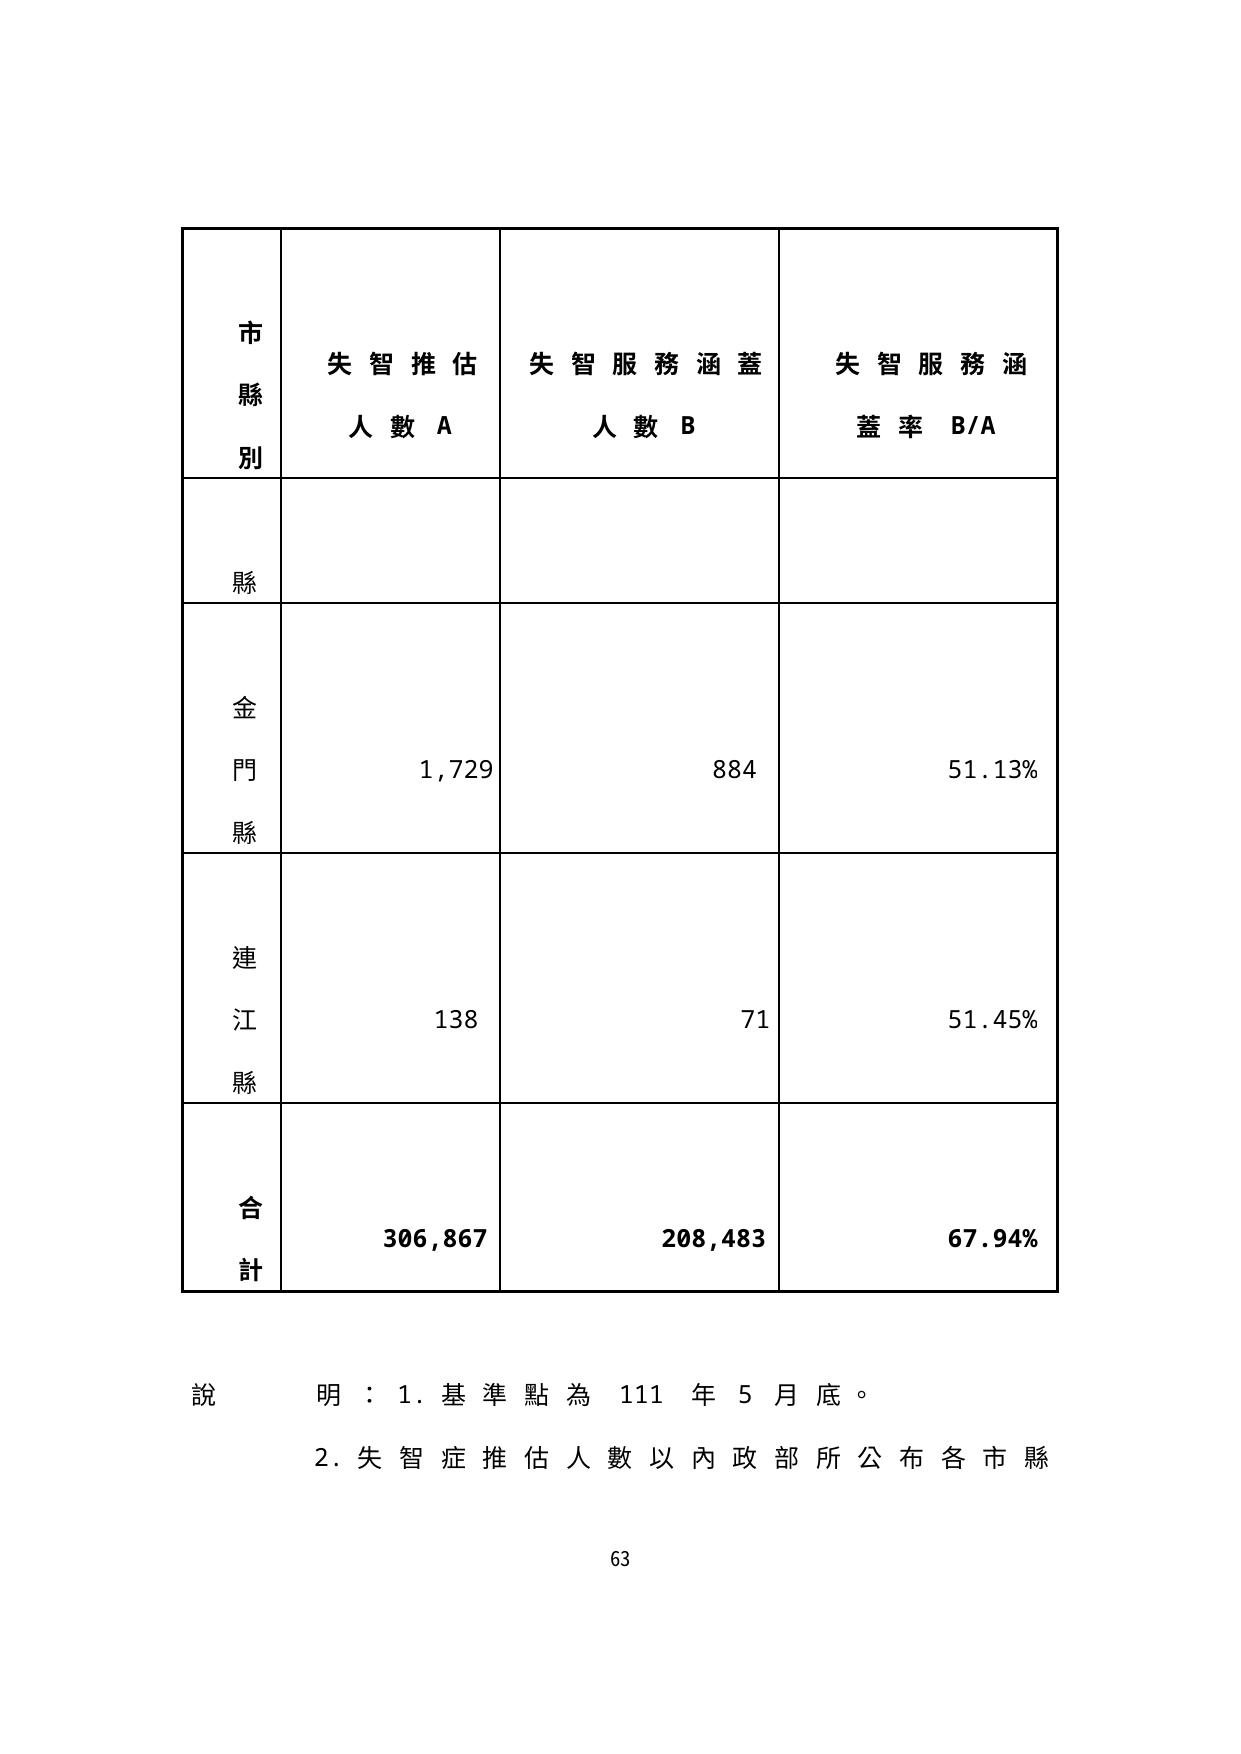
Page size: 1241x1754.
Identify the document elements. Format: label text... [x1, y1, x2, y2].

table_cell 縣 [184, 479, 280, 602]
table_cell 51.13% [780, 604, 1056, 852]
table_cell 71 [501, 854, 778, 1102]
table_cell 合計 [184, 1104, 280, 1290]
table_cell 連江縣 [184, 854, 280, 1102]
table_header 失智服務涵蓋人數B [501, 230, 778, 477]
table_cell [282, 479, 499, 602]
table_cell 1,729 [282, 604, 499, 852]
table_cell 306,867 [282, 1104, 499, 1290]
table_header 失智推估人數A [282, 230, 499, 477]
table_cell 67.94% [780, 1104, 1056, 1290]
table_cell 51.45% [780, 854, 1056, 1102]
table_cell 884 [501, 604, 778, 852]
table_cell [780, 479, 1056, 602]
table_cell 208,483 [501, 1104, 778, 1290]
table_header 失智服務涵蓋率B/A [780, 230, 1056, 477]
table_cell 金門縣 [184, 604, 280, 852]
text 2.失智症推估人數以內政部所公布各市縣 [307, 1415, 1058, 1477]
text 說 明：1.基準點為111年5月底。 [183, 1352, 1058, 1415]
table_cell [501, 479, 778, 602]
table_header 市縣別 [184, 230, 280, 477]
table_cell 138 [282, 854, 499, 1102]
